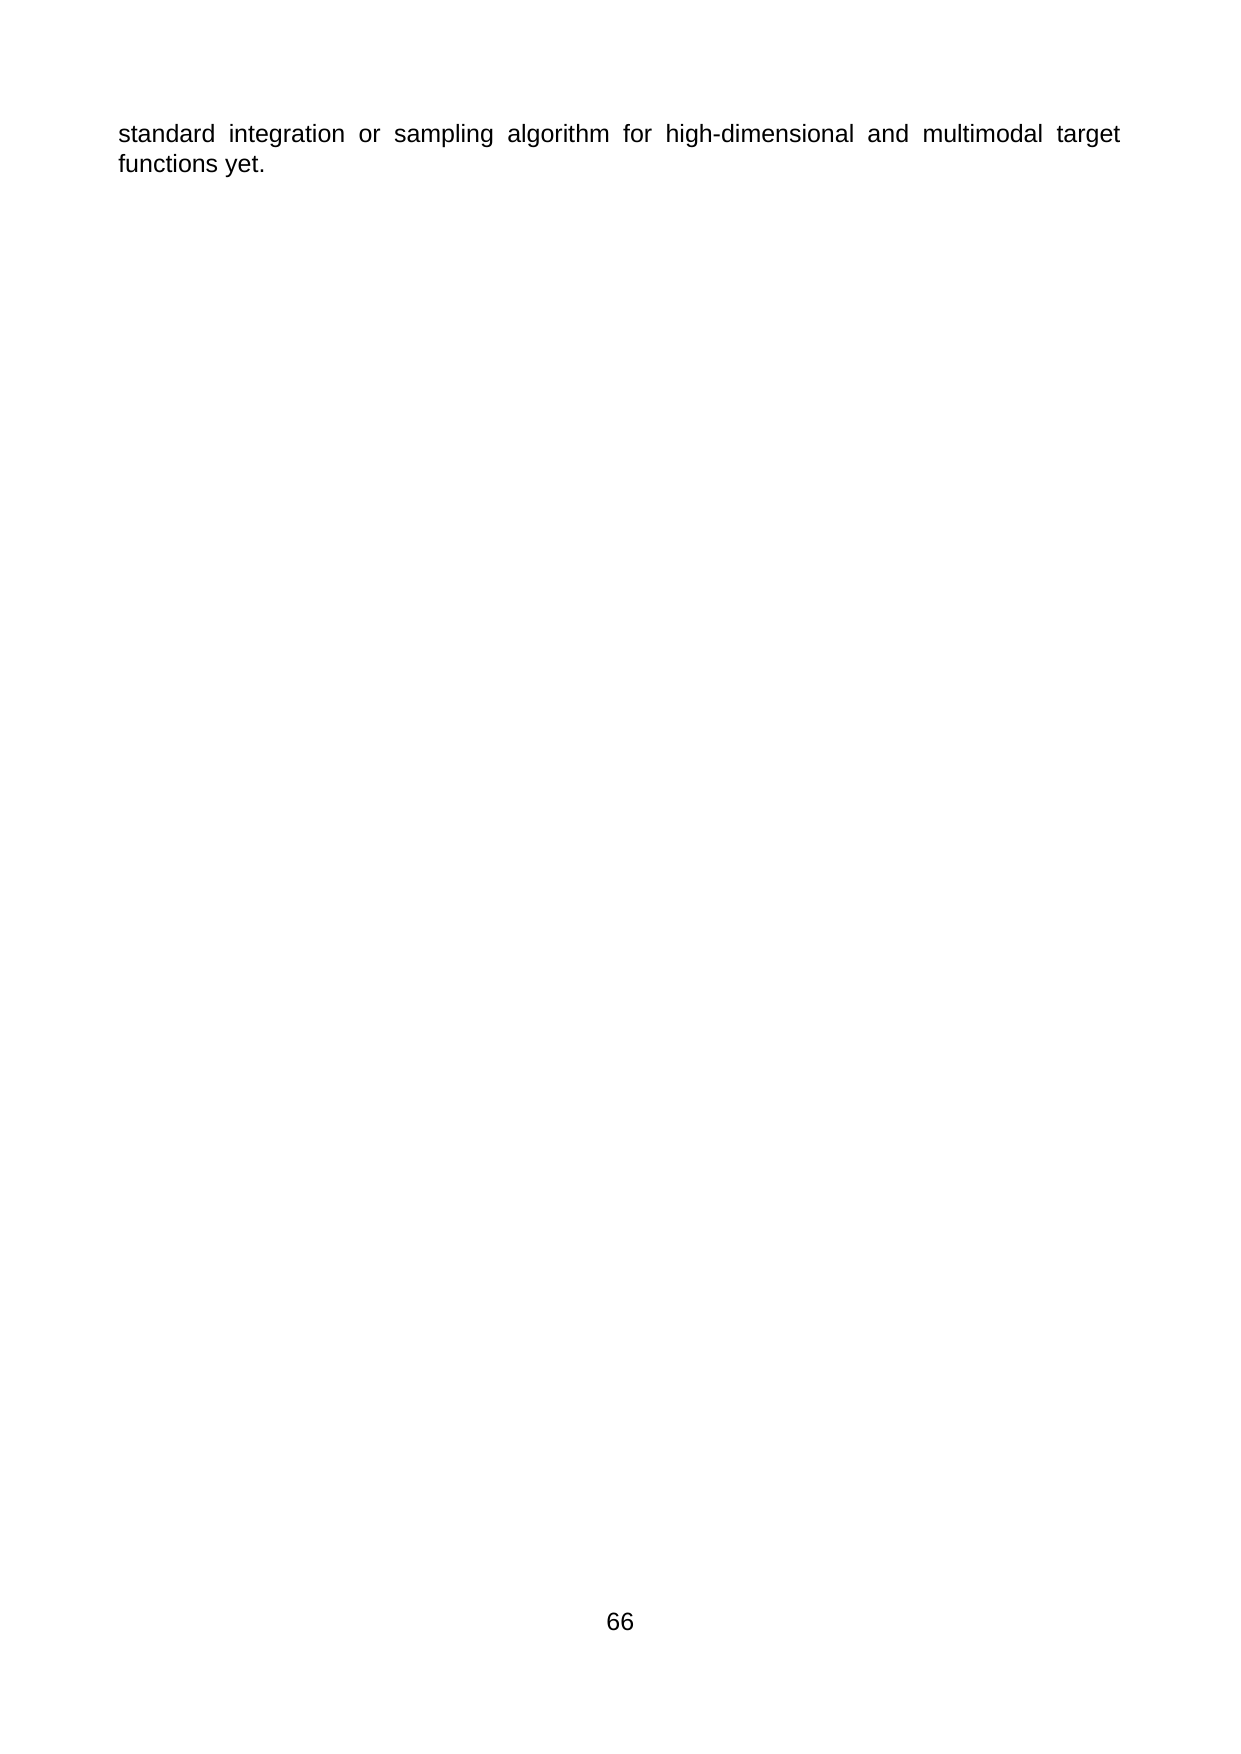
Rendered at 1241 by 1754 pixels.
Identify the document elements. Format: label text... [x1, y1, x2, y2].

text standard integration or sampling algorithm for high-dimensional and multimodal target functions yet. [118, 118, 1122, 178]
